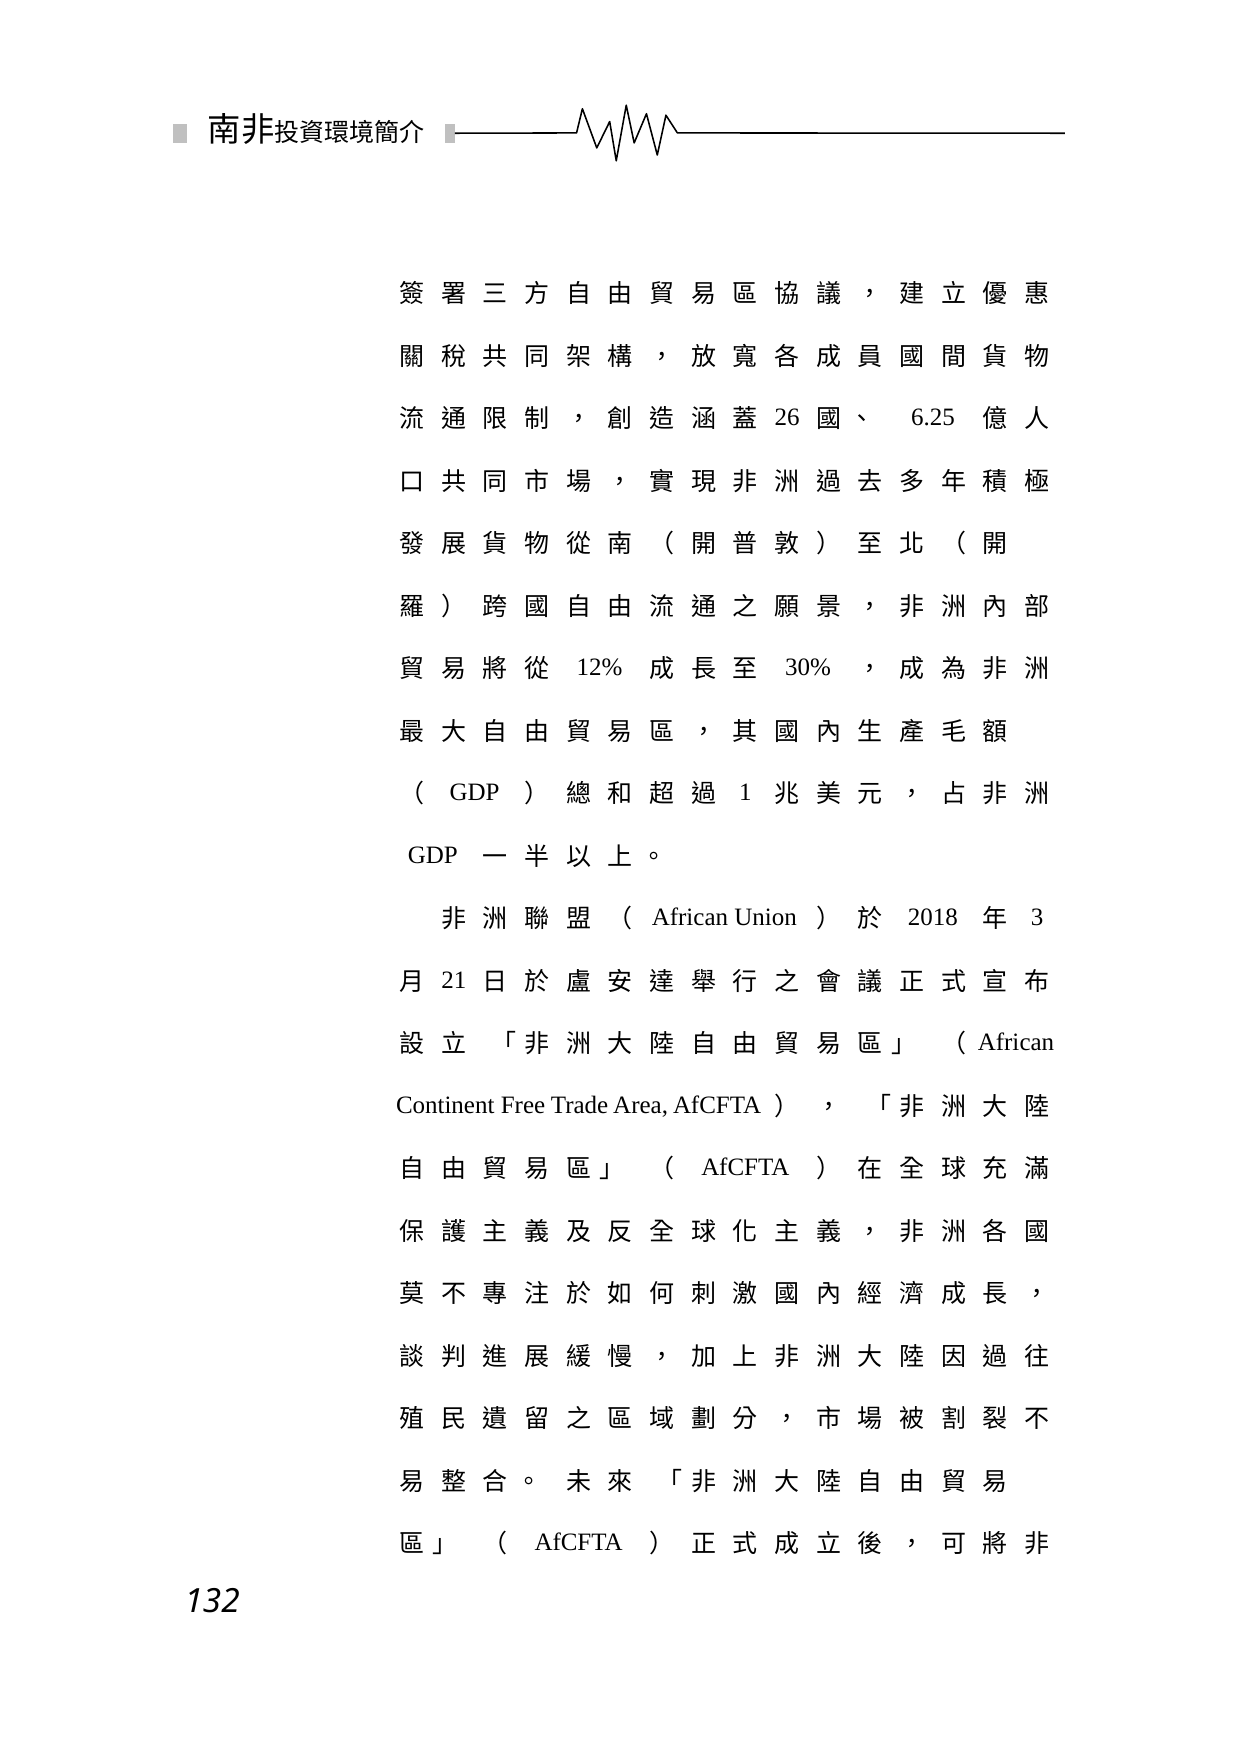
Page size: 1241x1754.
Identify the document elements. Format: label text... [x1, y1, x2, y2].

text 簽署三方自由貿易區協議，建立優惠關稅共同架構，放寬各成員國間貨物流通限制，創造涵蓋26國、6.25億人口共同市場，實現非洲過去多年積極發展貨物從南（開普敦）至北（開羅）跨國自由流通之願景，非洲內部貿易將從12%成長至30%，成為非洲最大自由貿易區，其國內生產毛額（GDP）總和超過1兆美元，占非洲GDP一半以上。 [306, 250, 1058, 875]
text 非洲聯盟（African Union）於2018年3月21日於盧安達舉行之會議正式宣布設立「非洲大陸自由貿易區」（African Continent Free Trade Area, AfCFTA），「非洲大陸自由貿易區」（AfCFTA）在全球充滿保護主義及反全球化主義，非洲各國莫不專注於如何刺激國內經濟成長，談判進展緩慢，加上非洲大陸因過往殖民遺留之區域劃分，市場被割裂不易整合。未來「非洲大陸自由貿易區」（AfCFTA）正式成立後，可將非 [367, 875, 1058, 1563]
